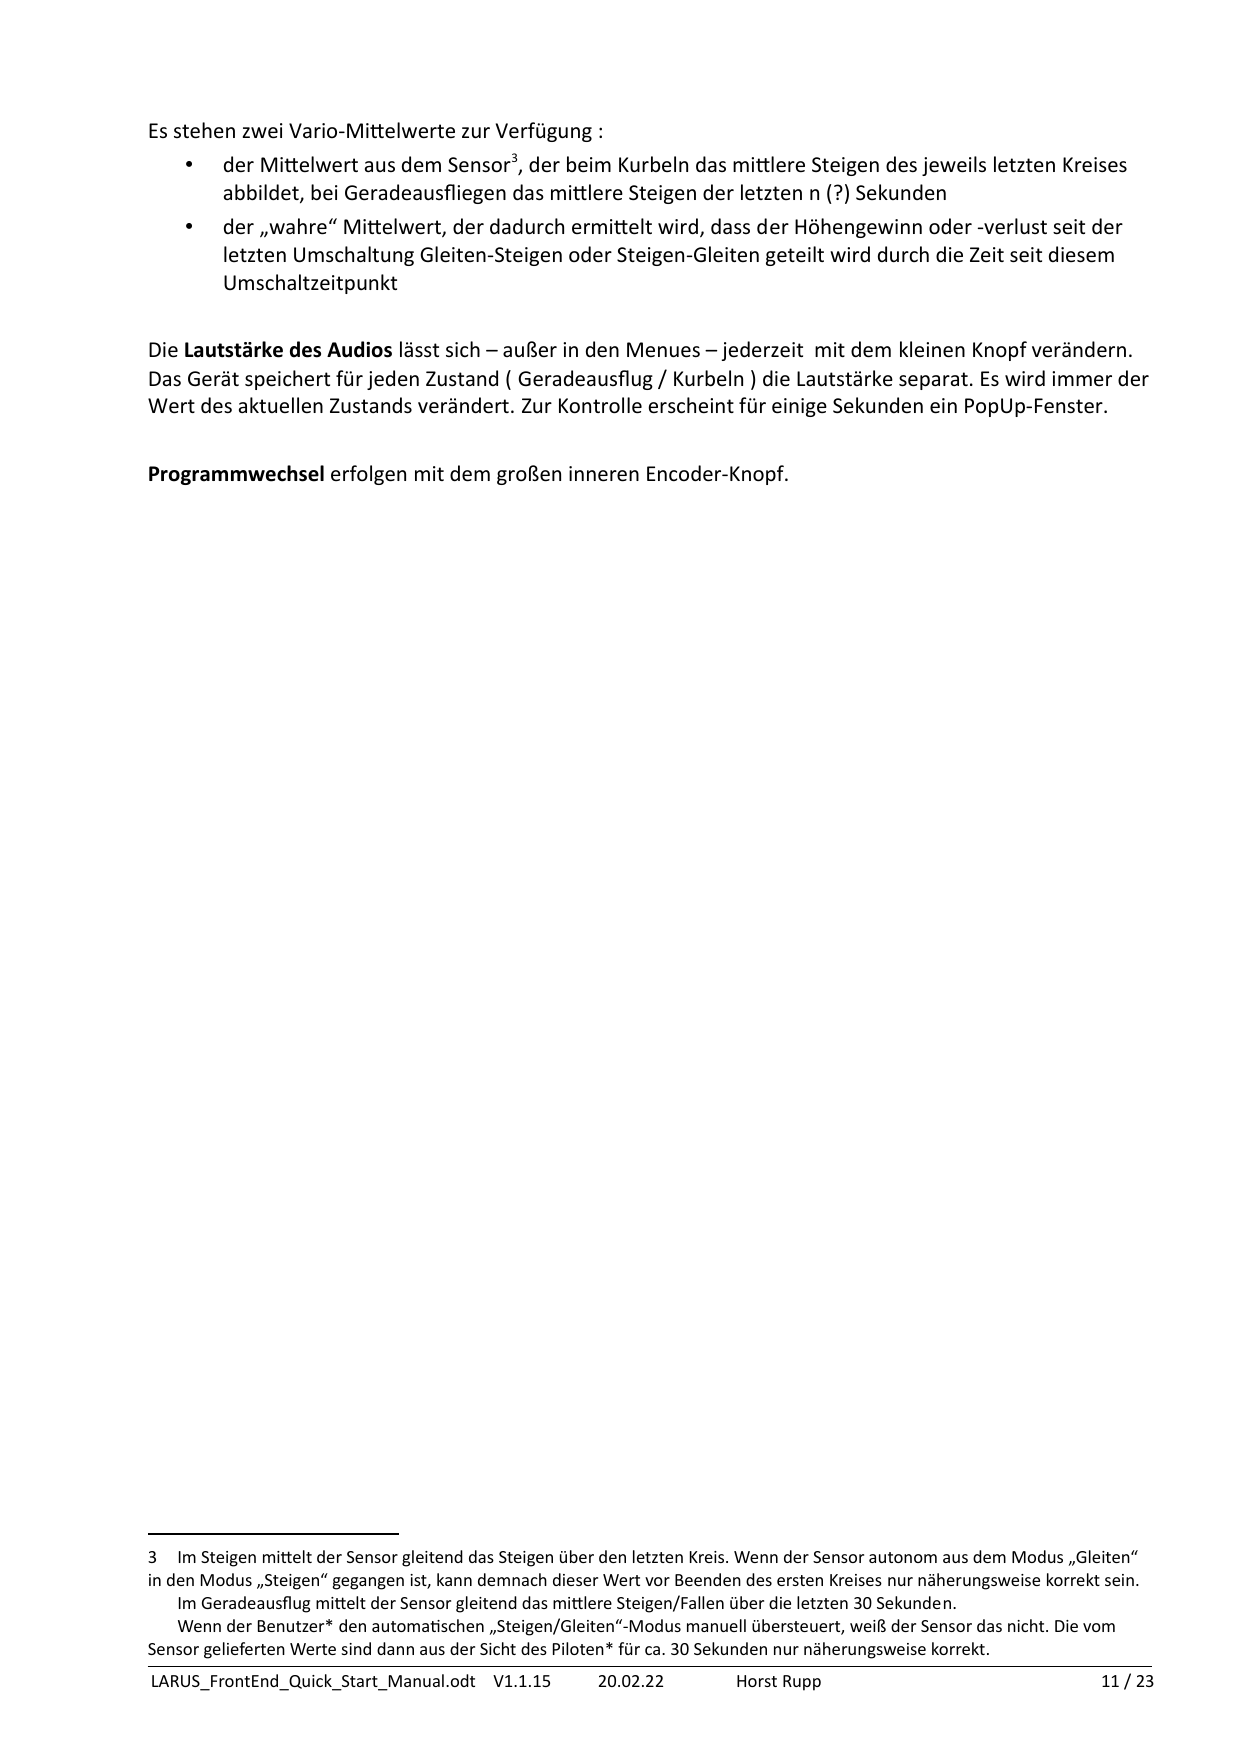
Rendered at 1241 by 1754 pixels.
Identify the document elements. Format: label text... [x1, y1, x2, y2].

list der Mittelwert aus dem Sensor, der beim Kurbeln das mittlere Steigen des jeweils letzten Kreises abbildet, bei Geradeausfliegen das mittlere Steigen der letzten n (?) Sekunden [185, 150, 1152, 206]
list der „wahre“ Mittelwert, der dadurch ermittelt wird, dass der Höhengewinn oder -verlust seit der letzten Umschaltung Gleiten-Steigen oder Steigen-Gleiten geteilt wird durch die Zeit seit diesem Umschaltzeitpunkt [185, 212, 1152, 296]
text Die Lautstärke des Audios lässt sich – außer in den Menues – jederzeit mit dem kleinen Knopf verändern. Das Gerät speichert für jeden Zustand ( Geradeausflug / Kurbeln ) die Lautstärke separat. Es wird immer der Wert des aktuellen Zustands verändert. Zur Kontrolle erscheint für einige Sekunden ein PopUp-Fenster. [148, 336, 1152, 420]
text Programmwechsel erfolgen mit dem großen inneren Encoder-Knopf. [148, 459, 1152, 487]
list Im Steigen mittelt der Sensor gleitend das Steigen über den letzten Kreis. Wenn der Sensor autonom aus dem Modus „Gleiten“ in den Modus „Steigen“ gegangen ist, kann demnach dieser Wert vor Beenden des ersten Kreises nur näherungsweise korrekt sein. Im Geradeausflug mittelt der Sensor gleitend das mittlere Steigen/Fallen über die letzten 30 Sekunden. Wenn der Benutzer* den automatischen „Steigen/Gleiten“-Modus manuell übersteuert, weiß der Sensor das nicht. Die vom Sensor gelieferten Werte sind dann aus der Sicht des Piloten* für ca. 30 Sekunden nur näherungsweise korrekt. [148, 1546, 1152, 1660]
text Es stehen zwei Vario-Mittelwerte zur Verfügung : [148, 116, 1152, 144]
